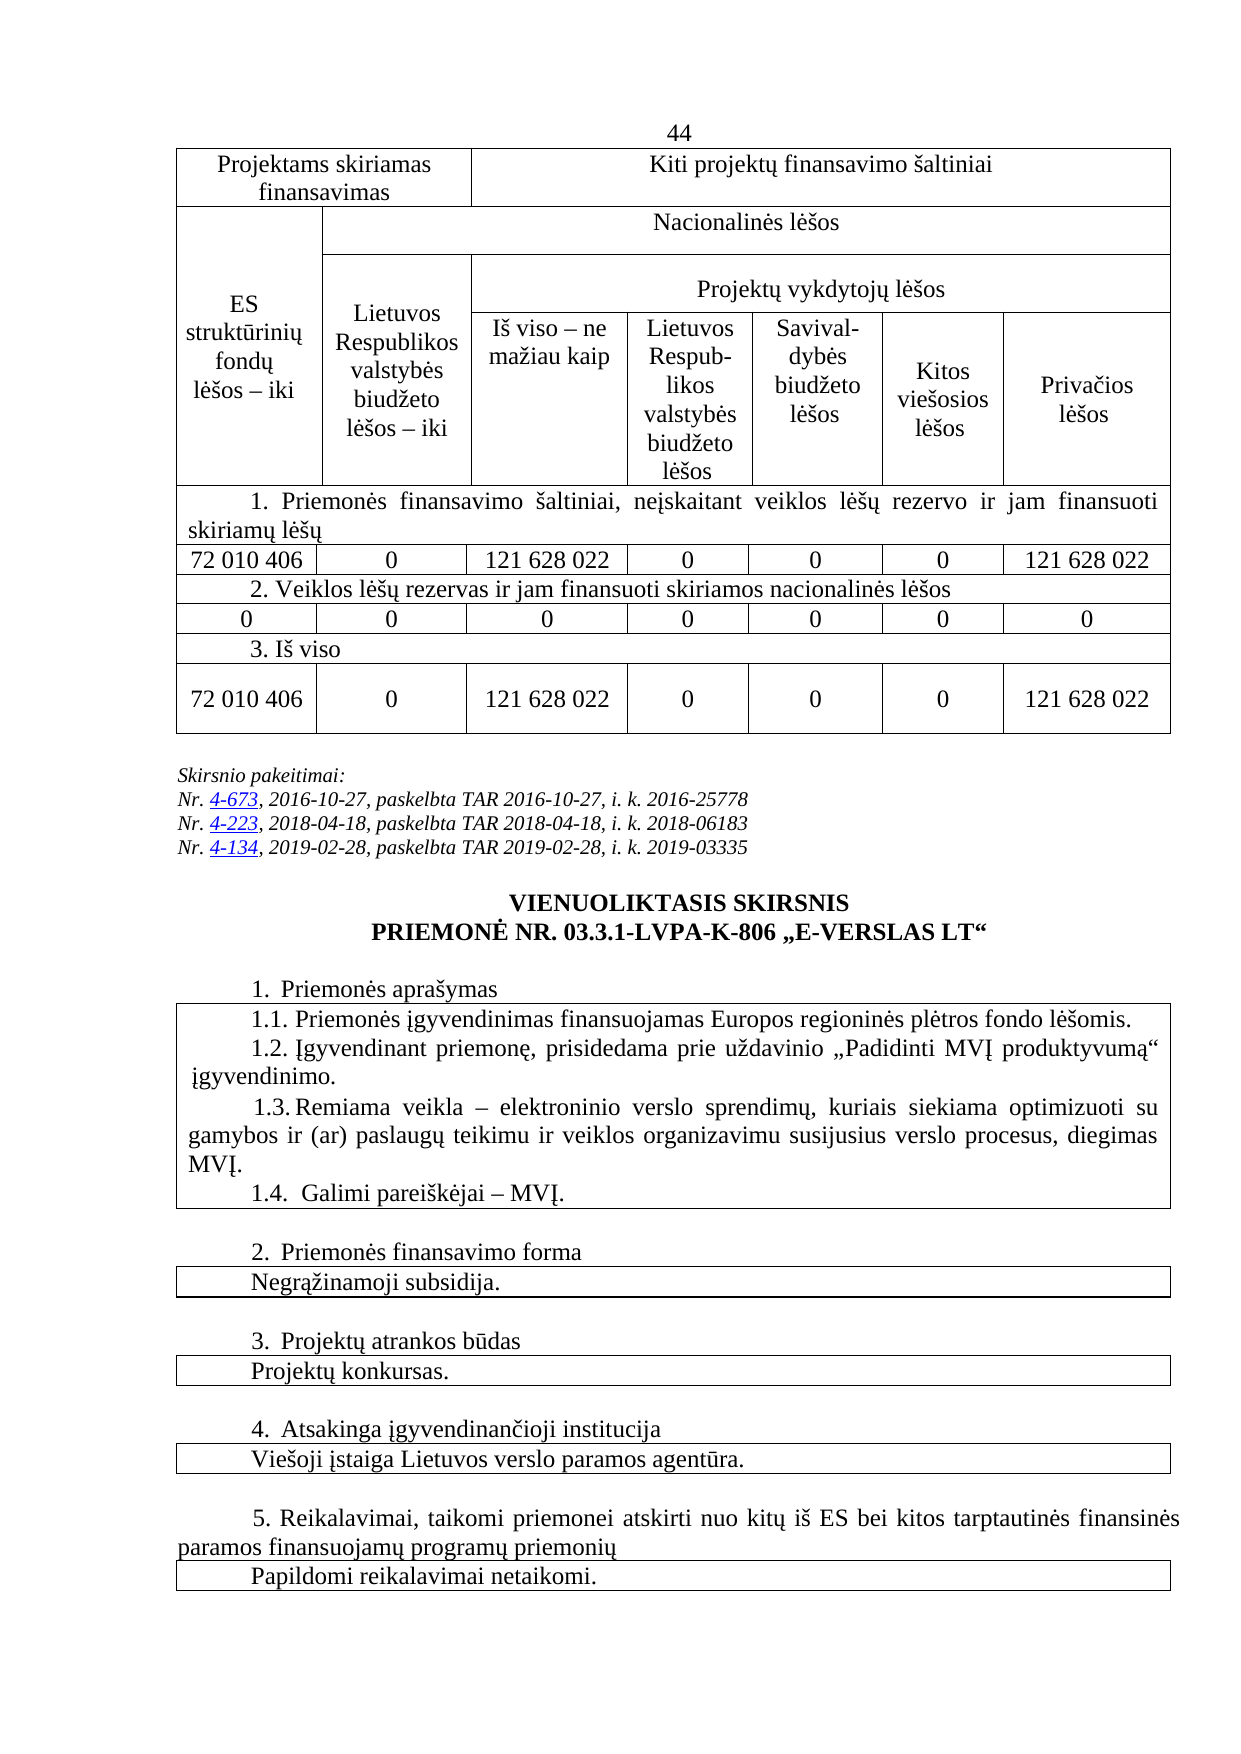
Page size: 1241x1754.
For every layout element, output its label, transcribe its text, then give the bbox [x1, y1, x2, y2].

text Nr. 4-673, 2016-10-27, paskelbta TAR 2016-10-27, i. k. 2016-25778 [177, 787, 1181, 811]
table_cell Lietuvos Respublikos valstybės biudžeto lėšos – iki [323, 255, 471, 485]
table_cell ES struktūrinių fondų lėšos – iki [177, 207, 322, 485]
table_cell Privačios lėšos [1004, 313, 1170, 485]
table_cell 0 [317, 545, 466, 573]
table_cell 72 010 406 [177, 545, 316, 573]
text Nr. 4-223, 2018-04-18, paskelbta TAR 2018-04-18, i. k. 2018-06183 [177, 811, 1181, 835]
text 3. Projektų atrankos būdas [251, 1326, 1181, 1355]
table_cell 0 [749, 604, 882, 633]
table_header Negrąžinamoji subsidija. [177, 1267, 1170, 1296]
table_header Kiti projektų finansavimo šaltiniai [472, 149, 1170, 206]
table_cell 1.2. Įgyvendinant priemonę, prisidedama prie uždavinio „Padidinti MVĮ produktyvumą“ įgyvendinimo. [177, 1033, 1170, 1092]
text Skirsnio pakeitimai: [177, 763, 1181, 787]
table_cell Iš viso – ne mažiau kaip [472, 313, 627, 485]
table_cell 121 628 022 [467, 545, 627, 573]
table_cell 0 [628, 664, 748, 733]
table_cell Lietuvos Respub-likos valstybės biudžeto lėšos [628, 313, 752, 485]
table_cell 0 [628, 545, 748, 573]
table_cell 1.3. Remiama veikla – elektroninio verslo sprendimų, kuriais siekiama optimizuoti su gamybos ir (ar) paslaugų teikimu ir veiklos organizavimu susijusius verslo procesus, diegimas MVĮ. [177, 1092, 1170, 1178]
table_cell 0 [883, 545, 1003, 573]
table_cell Nacionalinės lėšos [323, 207, 1170, 253]
table_header Projektams skiriamas finansavimas [177, 149, 471, 206]
table_cell Savival-dybės biudžeto lėšos [753, 313, 882, 485]
table_cell 0 [1004, 604, 1170, 633]
table_cell 121 628 022 [1004, 664, 1170, 733]
table_header Viešoji įstaiga Lietuvos verslo paramos agentūra. [177, 1444, 1170, 1473]
table_header Projektų konkursas. [177, 1356, 1170, 1385]
text 2. Priemonės finansavimo forma [251, 1237, 1181, 1266]
table_cell 1.4. Galimi pareiškėjai – MVĮ. [177, 1178, 1170, 1208]
table_cell 0 [317, 604, 466, 633]
text 4. Atsakinga įgyvendinančioji institucija [251, 1414, 1181, 1443]
table_cell 121 628 022 [467, 664, 627, 733]
table_cell 72 010 406 [177, 664, 316, 733]
table_cell 0 [883, 604, 1003, 633]
text VIENUOLIKTASIS SKIRSNIS [177, 888, 1181, 917]
text Nr. 4-134, 2019-02-28, paskelbta TAR 2019-02-28, i. k. 2019-03335 [177, 835, 1181, 859]
text PRIEMONĖ NR. 03.3.1-LVPA-K-806 „E-VERSLAS LT“ [177, 917, 1181, 945]
table_header Papildomi reikalavimai netaikomi. [177, 1561, 1170, 1590]
table_cell Kitos viešosios lėšos [883, 313, 1003, 485]
table_header 1.1. Priemonės įgyvendinimas finansuojamas Europos regioninės plėtros fondo lėšomis. [177, 1004, 1170, 1033]
table_cell 2. Veiklos lėšų rezervas ir jam finansuoti skiriamos nacionalinės lėšos [177, 575, 1170, 603]
text 1. Priemonės aprašymas [251, 974, 1181, 1003]
table_cell 0 [177, 604, 316, 633]
table_cell 3. Iš viso [177, 634, 1170, 663]
table_cell 1. Priemonės finansavimo šaltiniai, neįskaitant veiklos lėšų rezervo ir jam finansuoti skiriamų lėšų [177, 486, 1170, 544]
table_cell 0 [628, 604, 748, 633]
table_cell 0 [883, 664, 1003, 733]
table_cell 0 [749, 664, 882, 733]
table_cell 0 [317, 664, 466, 733]
table_cell 0 [749, 545, 882, 573]
table_cell 121 628 022 [1004, 545, 1170, 573]
text 5. Reikalavimai, taikomi priemonei atskirti nuo kitų iš ES bei kitos tarptautinės finansinės paramos finansuojamų programų priemonių [177, 1503, 1181, 1560]
table_cell Projektų vykdytojų lėšos [472, 255, 1170, 312]
table_cell 0 [467, 604, 627, 633]
